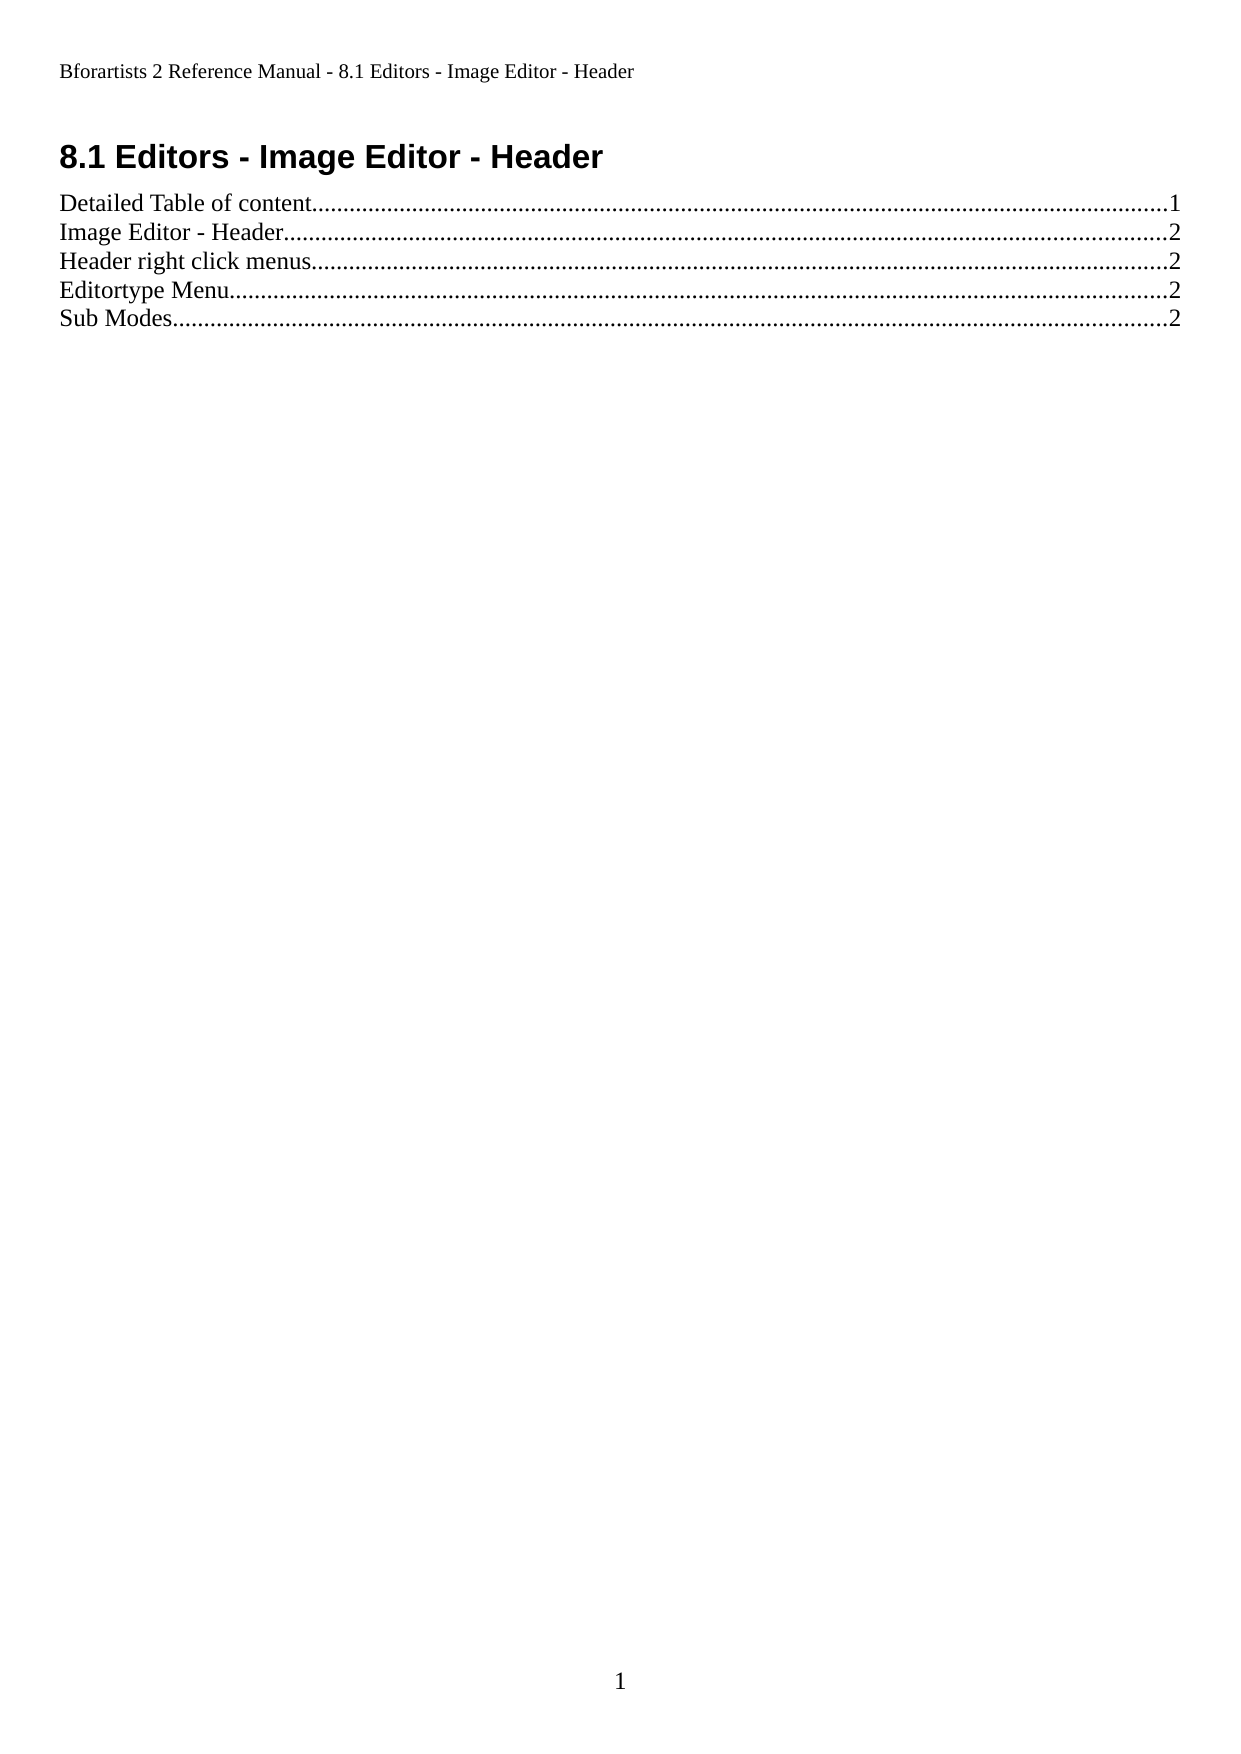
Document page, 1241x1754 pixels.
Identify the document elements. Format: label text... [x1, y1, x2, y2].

text Editortype Menu 2 [59, 275, 1181, 303]
text Header right click menus 2 [59, 246, 1181, 275]
text Sub Modes 2 [59, 303, 1181, 332]
text Detailed Table of content 1 [59, 188, 1181, 217]
subtitle 8.1 Editors - Image Editor - Header [59, 138, 1181, 176]
text Image Editor - Header 2 [59, 217, 1181, 246]
